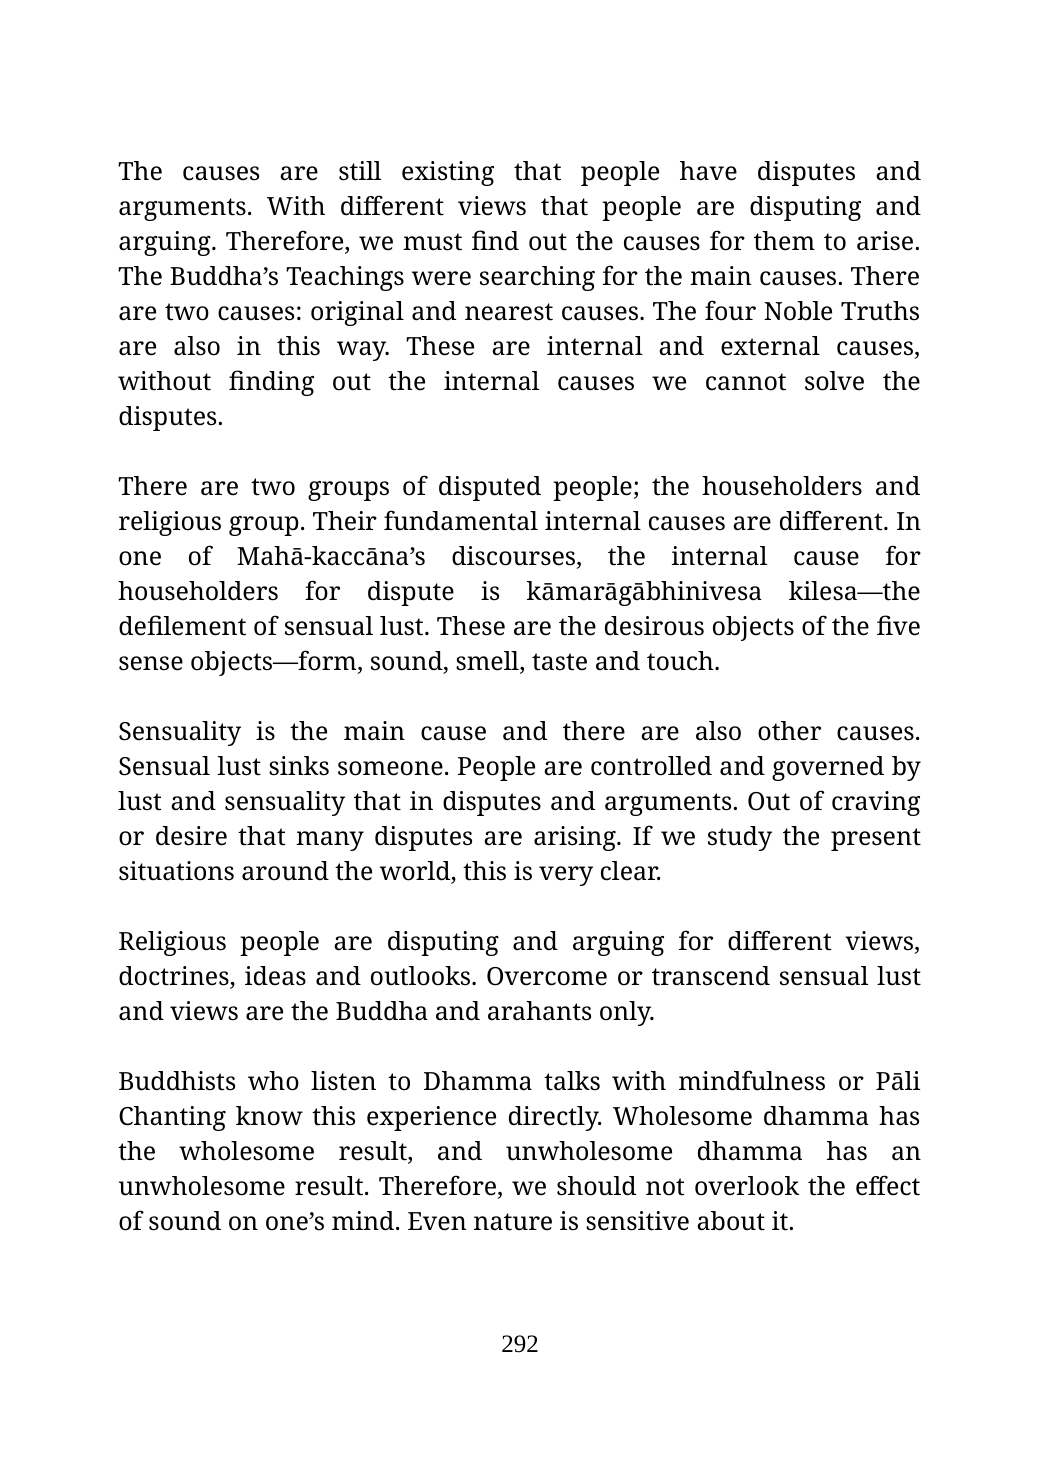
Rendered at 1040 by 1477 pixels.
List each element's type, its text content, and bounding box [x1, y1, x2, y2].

text The causes are still existing that people have disputes and arguments. With different views that people are disputing and arguing. Therefore, we must find out the causes for them to arise. The Buddha’s Teachings were searching for the main causes. There are two causes: original and nearest causes. The four Noble Truths are also in this way. These are internal and external causes, without finding out the internal causes we cannot solve the disputes. There are two groups of disputed people; the householders and religious group. Their fundamental internal causes are different. In one of Mahā-kaccāna’s discourses, the internal cause for householders for dispute is kāmarāgābhinivesa kilesa—the defilement of sensual lust. These are the desirous objects of the five sense objects—form, sound, smell, taste and touch. Sensuality is the main cause and there are also other causes. Sensual lust sinks someone. People are controlled and governed by lust and sensuality that in disputes and arguments. Out of craving or desire that many disputes are arising. If we study the present situations around the world, this is very clear. Religious people are disputing and arguing for different views, doctrines, ideas and outlooks. Overcome or transcend sensual lust and views are the Buddha and arahants only. Buddhists who listen to Dhamma talks with mindfulness or Pāli Chanting know this experience directly. Wholesome dhamma has the wholesome result, and unwholesome dhamma has an unwholesome result. Therefore, we should not overlook the effect of sound on one’s mind. Even nature is sensitive about it. [118, 118, 922, 1273]
